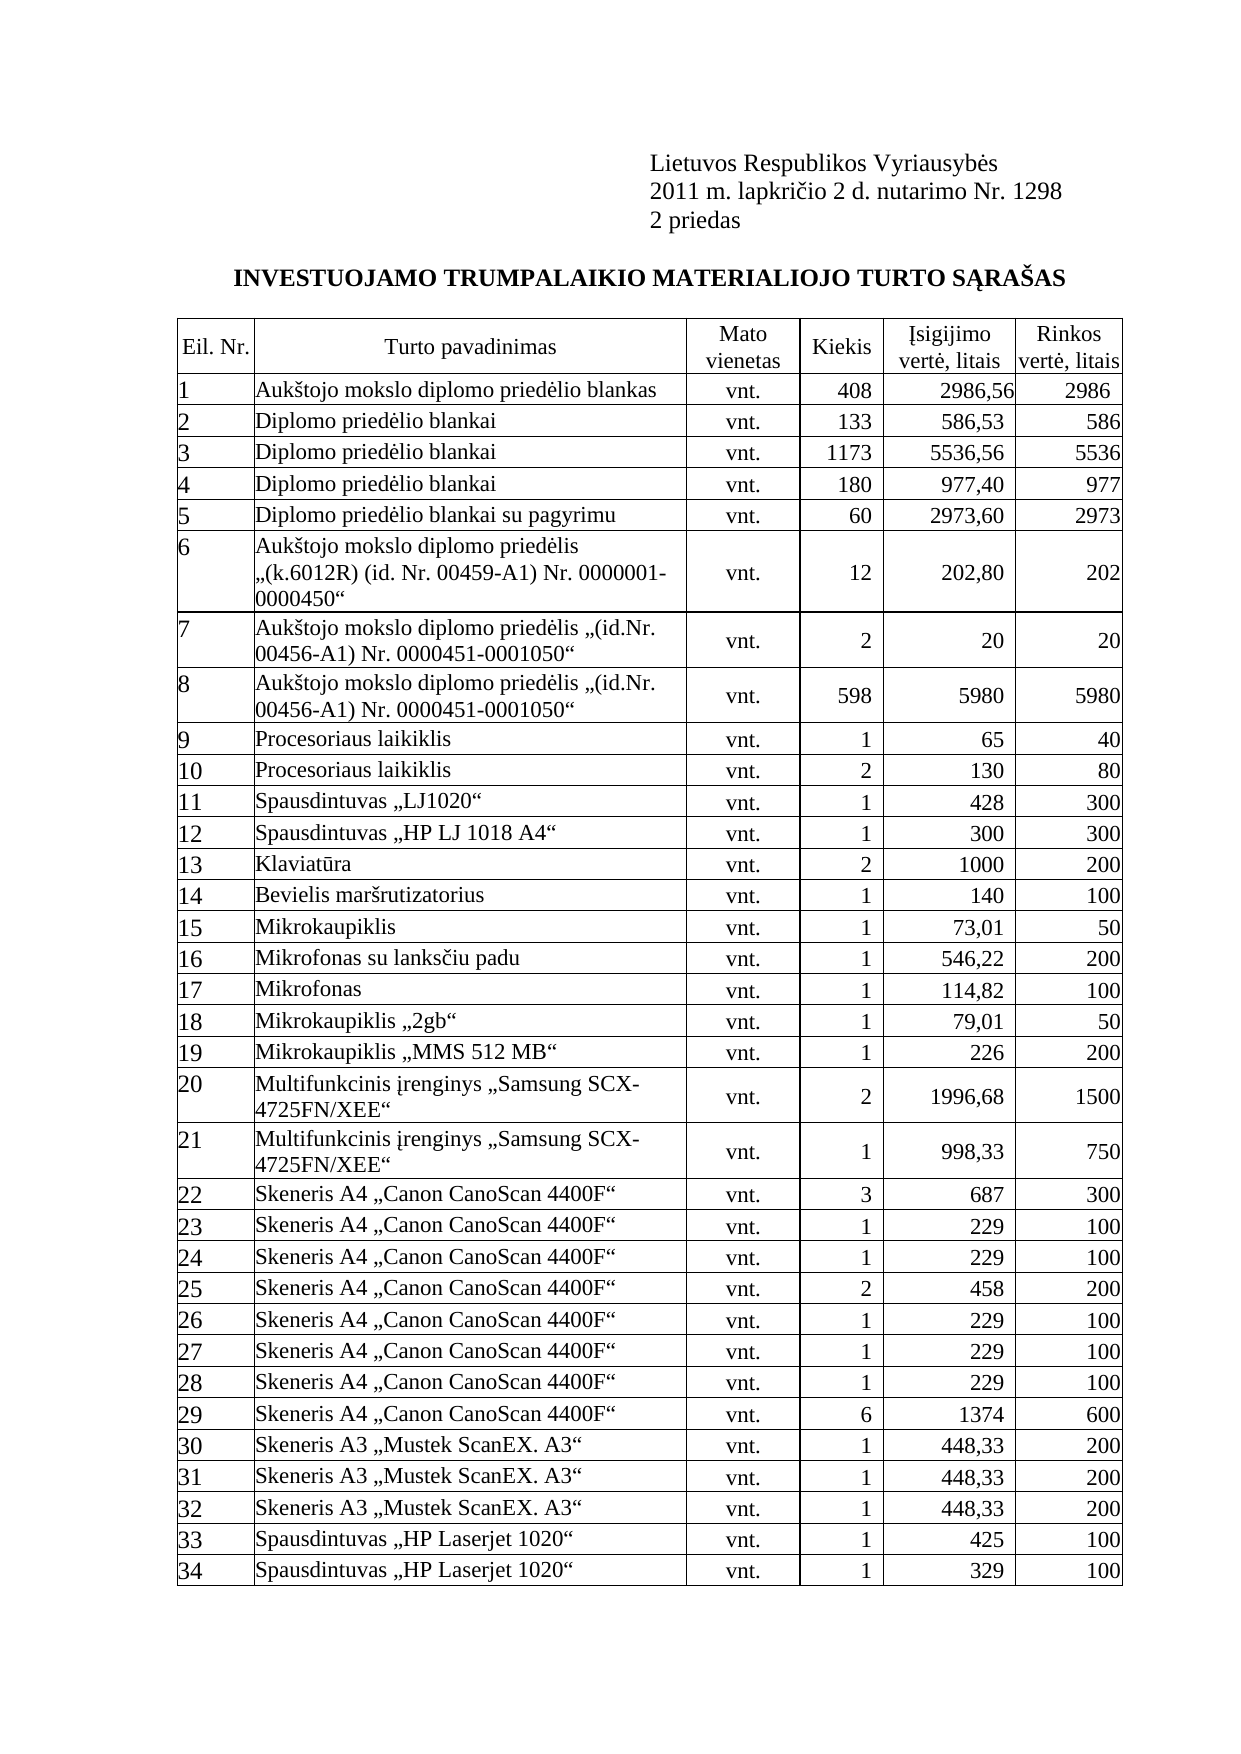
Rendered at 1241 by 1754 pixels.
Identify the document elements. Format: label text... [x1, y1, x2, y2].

table_cell 15 [178, 911, 254, 942]
table_cell 546,22 [884, 943, 1015, 973]
table_cell 448,33 [884, 1461, 1015, 1491]
table_cell 28 [178, 1367, 254, 1397]
table_cell vnt. [687, 468, 799, 498]
table_cell vnt. [687, 1037, 799, 1067]
table_cell 229 [884, 1241, 1015, 1272]
table_cell 329 [884, 1555, 1015, 1585]
table_cell vnt. [687, 531, 799, 611]
table_cell vnt. [687, 1123, 799, 1178]
table_cell 2973,60 [884, 500, 1015, 530]
table_cell 1 [801, 786, 883, 816]
table_cell vnt. [687, 668, 799, 722]
table_cell 133 [801, 405, 883, 436]
table_cell 1 [801, 943, 883, 973]
table_cell 1000 [884, 849, 1015, 879]
table_cell 34 [178, 1555, 254, 1585]
table_cell Aukštojo mokslo diplomo priedėlis „(k.6012R) (id. Nr. 00459-A1) Nr. 0000001-0000450“ [255, 531, 686, 611]
table_cell vnt. [687, 817, 799, 847]
table_cell Mikrokaupiklis [255, 911, 686, 942]
table_cell Multifunkcinis įrenginys „Samsung SCX-4725FN/XEE“ [255, 1123, 686, 1178]
table_header Mato vienetas [687, 319, 799, 373]
table_header Eil. Nr. [178, 319, 254, 373]
table_cell Diplomo priedėlio blankai [255, 437, 686, 467]
table_cell Skeneris A4 „Canon CanoScan 4400F“ [255, 1241, 686, 1272]
table_cell 1 [801, 1555, 883, 1585]
table_cell 425 [884, 1524, 1015, 1554]
table_cell 5536 [1016, 437, 1122, 467]
table_cell Diplomo priedėlio blankai [255, 405, 686, 436]
table_cell 40 [1016, 723, 1122, 753]
table_cell 200 [1016, 1492, 1122, 1522]
table_cell 114,82 [884, 974, 1015, 1004]
table_cell 12 [178, 817, 254, 847]
table_cell 2986,56 [884, 374, 1015, 404]
table_cell 586,53 [884, 405, 1015, 436]
table_cell 687 [884, 1179, 1015, 1209]
table_cell 1500 [1016, 1068, 1122, 1122]
table_cell 20 [178, 1068, 254, 1122]
table_cell vnt. [687, 1335, 799, 1366]
table_cell 998,33 [884, 1123, 1015, 1178]
table_cell 202 [1016, 531, 1122, 611]
table_cell Spausdintuvas „LJ1020“ [255, 786, 686, 816]
table_cell Skeneris A4 „Canon CanoScan 4400F“ [255, 1304, 686, 1334]
table_cell vnt. [687, 1210, 799, 1240]
table_cell 200 [1016, 943, 1122, 973]
table_cell 1996,68 [884, 1068, 1015, 1122]
table_cell 2 [801, 1273, 883, 1303]
table_cell vnt. [687, 849, 799, 879]
table_cell 200 [1016, 849, 1122, 879]
table_cell 16 [178, 943, 254, 973]
table_header Įsigijimo vertė, litais [884, 319, 1015, 373]
table_cell 29 [178, 1398, 254, 1428]
table_cell 1 [801, 1123, 883, 1178]
table_cell 586 [1016, 405, 1122, 436]
table_cell vnt. [687, 1461, 799, 1491]
table_cell Mikrofonas su lanksčiu padu [255, 943, 686, 973]
text 2011 m. lapkričio 2 d. nutarimo Nr. 1298 [649, 176, 1122, 205]
table_cell vnt. [687, 500, 799, 530]
table_cell Skeneris A4 „Canon CanoScan 4400F“ [255, 1210, 686, 1240]
table_cell vnt. [687, 1492, 799, 1522]
table_cell 31 [178, 1461, 254, 1491]
table_cell 6 [801, 1398, 883, 1428]
table_cell 21 [178, 1123, 254, 1178]
table_cell 19 [178, 1037, 254, 1067]
table_cell 22 [178, 1179, 254, 1209]
table_cell 226 [884, 1037, 1015, 1067]
table_cell 1 [801, 1524, 883, 1554]
table_cell 300 [1016, 817, 1122, 847]
table_cell 229 [884, 1210, 1015, 1240]
table_cell vnt. [687, 613, 799, 667]
table_cell 598 [801, 668, 883, 722]
table_cell vnt. [687, 1430, 799, 1460]
table_cell 1 [801, 880, 883, 910]
table_cell 100 [1016, 1555, 1122, 1585]
table_cell vnt. [687, 1304, 799, 1334]
table_cell 1 [801, 974, 883, 1004]
table_cell vnt. [687, 1555, 799, 1585]
table_cell 9 [178, 723, 254, 753]
table_cell 79,01 [884, 1005, 1015, 1036]
table_cell Skeneris A3 „Mustek ScanEX. A3“ [255, 1492, 686, 1522]
table_cell Aukštojo mokslo diplomo priedėlio blankas [255, 374, 686, 404]
table_cell Spausdintuvas „HP LJ 1018 A4“ [255, 817, 686, 847]
table_cell 300 [1016, 1179, 1122, 1209]
table_cell 100 [1016, 880, 1122, 910]
table_cell Multifunkcinis įrenginys „Samsung SCX-4725FN/XEE“ [255, 1068, 686, 1122]
table_cell 80 [1016, 755, 1122, 785]
table_cell vnt. [687, 974, 799, 1004]
table_cell 100 [1016, 1241, 1122, 1272]
table_cell 1 [801, 723, 883, 753]
table_cell vnt. [687, 374, 799, 404]
table_cell Skeneris A3 „Mustek ScanEX. A3“ [255, 1430, 686, 1460]
table_cell Procesoriaus laikiklis [255, 755, 686, 785]
table_cell Diplomo priedėlio blankai su pagyrimu [255, 500, 686, 530]
table_cell 20 [884, 613, 1015, 667]
table_cell 1 [801, 1430, 883, 1460]
table_cell Skeneris A4 „Canon CanoScan 4400F“ [255, 1273, 686, 1303]
table_cell 140 [884, 880, 1015, 910]
table_cell 30 [178, 1430, 254, 1460]
table_cell Aukštojo mokslo diplomo priedėlis „(id.Nr. 00456-A1) Nr. 0000451-0001050“ [255, 668, 686, 722]
table_cell Mikrofonas [255, 974, 686, 1004]
table_cell Diplomo priedėlio blankai [255, 468, 686, 498]
table_cell 200 [1016, 1430, 1122, 1460]
table_cell vnt. [687, 1398, 799, 1428]
table_cell 5980 [1016, 668, 1122, 722]
table_cell 2973 [1016, 500, 1122, 530]
table_cell 1 [801, 1037, 883, 1067]
table_cell Bevielis maršrutizatorius [255, 880, 686, 910]
table_cell 977,40 [884, 468, 1015, 498]
table_cell 408 [801, 374, 883, 404]
table_cell 1173 [801, 437, 883, 467]
table_cell 2 [801, 1068, 883, 1122]
table_cell 33 [178, 1524, 254, 1554]
table_cell vnt. [687, 405, 799, 436]
table_cell vnt. [687, 437, 799, 467]
table_cell 5536,56 [884, 437, 1015, 467]
table_cell 6 [178, 531, 254, 611]
table_cell 17 [178, 974, 254, 1004]
table_cell 1 [178, 374, 254, 404]
table_cell 1 [801, 1492, 883, 1522]
table_cell 458 [884, 1273, 1015, 1303]
table_cell vnt. [687, 943, 799, 973]
table_cell 14 [178, 880, 254, 910]
table_cell 300 [884, 817, 1015, 847]
table_cell 8 [178, 668, 254, 722]
table_cell Skeneris A4 „Canon CanoScan 4400F“ [255, 1367, 686, 1397]
table_cell 1 [801, 1335, 883, 1366]
table_cell 600 [1016, 1398, 1122, 1428]
table_header Rinkos vertė, litais [1016, 319, 1122, 373]
table_cell 100 [1016, 1335, 1122, 1366]
table_cell 100 [1016, 974, 1122, 1004]
table_cell 1 [801, 1367, 883, 1397]
table_cell 2 [801, 613, 883, 667]
table_header Turto pavadinimas [255, 319, 686, 373]
table_cell vnt. [687, 1068, 799, 1122]
table_cell vnt. [687, 880, 799, 910]
table_cell Spausdintuvas „HP Laserjet 1020“ [255, 1524, 686, 1554]
table_cell 448,33 [884, 1430, 1015, 1460]
table_cell 100 [1016, 1524, 1122, 1554]
table_cell 5980 [884, 668, 1015, 722]
table_cell vnt. [687, 1367, 799, 1397]
table_cell Skeneris A4 „Canon CanoScan 4400F“ [255, 1398, 686, 1428]
table_cell 229 [884, 1304, 1015, 1334]
table_cell 200 [1016, 1273, 1122, 1303]
table_cell 60 [801, 500, 883, 530]
table_cell 11 [178, 786, 254, 816]
table_cell 23 [178, 1210, 254, 1240]
table_cell 200 [1016, 1037, 1122, 1067]
text INVESTUOJAMO TRUMPALAIKIO MATERIALIOJO TURTO SĄRAŠAS [177, 263, 1122, 291]
table_cell 977 [1016, 468, 1122, 498]
table_cell Mikrokaupiklis „2gb“ [255, 1005, 686, 1036]
table_cell 2 [178, 405, 254, 436]
table_cell 100 [1016, 1210, 1122, 1240]
table_cell 50 [1016, 1005, 1122, 1036]
table_cell 50 [1016, 911, 1122, 942]
table_cell 26 [178, 1304, 254, 1334]
table_cell 25 [178, 1273, 254, 1303]
table_cell Aukštojo mokslo diplomo priedėlis „(id.Nr. 00456-A1) Nr. 0000451-0001050“ [255, 613, 686, 667]
table_cell 20 [1016, 613, 1122, 667]
table_cell 1374 [884, 1398, 1015, 1428]
table_cell 4 [178, 468, 254, 498]
table_cell 3 [178, 437, 254, 467]
table_cell 27 [178, 1335, 254, 1366]
table_cell 13 [178, 849, 254, 879]
table_cell 1 [801, 1241, 883, 1272]
table_cell Skeneris A4 „Canon CanoScan 4400F“ [255, 1335, 686, 1366]
table_cell 1 [801, 1461, 883, 1491]
table_cell 7 [178, 613, 254, 667]
table_cell 1 [801, 1304, 883, 1334]
table_cell 229 [884, 1335, 1015, 1366]
table_cell 1 [801, 817, 883, 847]
table_cell vnt. [687, 1179, 799, 1209]
table_cell 10 [178, 755, 254, 785]
table_cell 428 [884, 786, 1015, 816]
table_cell 300 [1016, 786, 1122, 816]
table_cell 229 [884, 1367, 1015, 1397]
table_cell 73,01 [884, 911, 1015, 942]
table_cell Mikrokaupiklis „MMS 512 MB“ [255, 1037, 686, 1067]
table_cell 5 [178, 500, 254, 530]
table_cell 100 [1016, 1367, 1122, 1397]
table_cell vnt. [687, 786, 799, 816]
table_cell Spausdintuvas „HP Laserjet 1020“ [255, 1555, 686, 1585]
table_cell 65 [884, 723, 1015, 753]
table_cell 202,80 [884, 531, 1015, 611]
table_cell vnt. [687, 1005, 799, 1036]
table_cell vnt. [687, 1524, 799, 1554]
table_cell Skeneris A3 „Mustek ScanEX. A3“ [255, 1461, 686, 1491]
table_cell 2 [801, 755, 883, 785]
table_cell 18 [178, 1005, 254, 1036]
table_cell 100 [1016, 1304, 1122, 1334]
table_cell vnt. [687, 911, 799, 942]
table_cell 1 [801, 1210, 883, 1240]
table_cell Procesoriaus laikiklis [255, 723, 686, 753]
table_cell 24 [178, 1241, 254, 1272]
table_cell 180 [801, 468, 883, 498]
table_cell vnt. [687, 1273, 799, 1303]
table_cell 1 [801, 1005, 883, 1036]
text 2 priedas [649, 205, 1122, 234]
table_cell 200 [1016, 1461, 1122, 1491]
table_cell 750 [1016, 1123, 1122, 1178]
table_header Kiekis [801, 319, 883, 373]
text Lietuvos Respublikos Vyriausybės [649, 148, 1122, 176]
table_cell 130 [884, 755, 1015, 785]
table_cell 3 [801, 1179, 883, 1209]
table_cell 448,33 [884, 1492, 1015, 1522]
table_cell vnt. [687, 1241, 799, 1272]
table_cell 2 [801, 849, 883, 879]
table_cell 12 [801, 531, 883, 611]
table_cell 1 [801, 911, 883, 942]
table_cell Klaviatūra [255, 849, 686, 879]
table_cell 2986 [1016, 374, 1122, 404]
table_cell vnt. [687, 723, 799, 753]
table_cell 32 [178, 1492, 254, 1522]
table_cell Skeneris A4 „Canon CanoScan 4400F“ [255, 1179, 686, 1209]
table_cell vnt. [687, 755, 799, 785]
